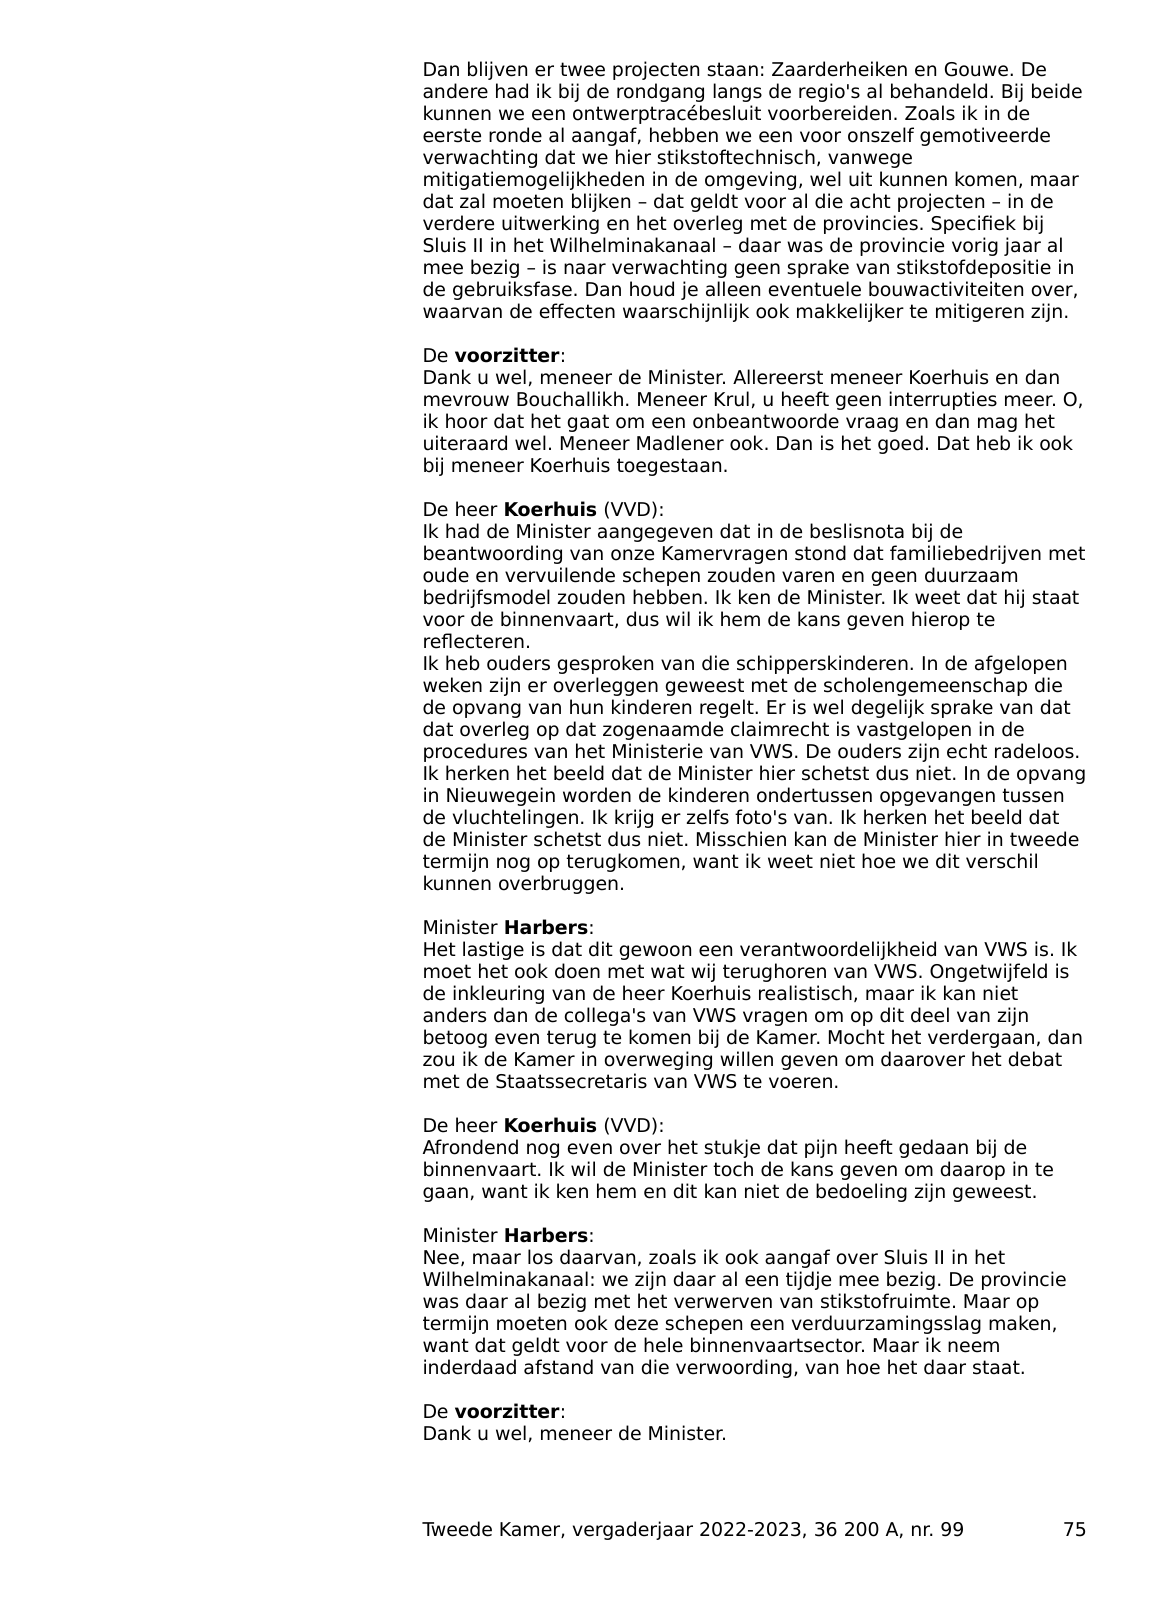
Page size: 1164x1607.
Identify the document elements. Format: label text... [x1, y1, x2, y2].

text Ik heb ouders gesproken van die schipperskinderen. In de afgelopen weken zijn er overleggen geweest met de scholengemeenschap die de opvang van hun kinderen regelt. Er is wel degelijk sprake van dat dat overleg op dat zogenaamde claimrecht is vastgelopen in de procedures van het Ministerie van VWS. De ouders zijn echt radeloos. Ik herken het beeld dat de Minister hier schetst dus niet. In de opvang in Nieuwegein worden de kinderen ondertussen opgevangen tussen de vluchtelingen. Ik krijg er zelfs foto's van. Ik herken het beeld dat de Minister schetst dus niet. Misschien kan de Minister hier in tweede termijn nog op terugkomen, want ik weet niet hoe we dit verschil kunnen overbruggen. [422, 653, 1087, 895]
text De heer Koerhuis (VVD): [422, 1115, 1087, 1137]
text Dan blijven er twee projecten staan: Zaarderheiken en Gouwe. De andere had ik bij de rondgang langs de regio's al behandeld. Bij beide kunnen we een ontwerptracébesluit voorbereiden. Zoals ik in de eerste ronde al aangaf, hebben we een voor onszelf gemotiveerde verwachting dat we hier stikstoftechnisch, vanwege mitigatiemogelijkheden in de omgeving, wel uit kunnen komen, maar dat zal moeten blijken – dat geldt voor al die acht projecten – in de verdere uitwerking en het overleg met de provincies. Specifiek bij Sluis II in het Wilhelminakanaal – daar was de provincie vorig jaar al mee bezig – is naar verwachting geen sprake van stikstofdepositie in de gebruiksfase. Dan houd je alleen eventuele bouwactiviteiten over, waarvan de effecten waarschijnlijk ook makkelijker te mitigeren zijn. [422, 59, 1087, 323]
text Afrondend nog even over het stukje dat pijn heeft gedaan bij de binnenvaart. Ik wil de Minister toch de kans geven om daarop in te gaan, want ik ken hem en dit kan niet de bedoeling zijn geweest. [422, 1137, 1087, 1203]
text Dank u wel, meneer de Minister. Allereerst meneer Koerhuis en dan mevrouw Bouchallikh. Meneer Krul, u heeft geen interrupties meer. O, ik hoor dat het gaat om een onbeantwoorde vraag en dan mag het uiteraard wel. Meneer Madlener ook. Dan is het goed. Dat heb ik ook bij meneer Koerhuis toegestaan. [422, 367, 1087, 477]
text De heer Koerhuis (VVD): [422, 499, 1087, 521]
text Het lastige is dat dit gewoon een verantwoordelijkheid van VWS is. Ik moet het ook doen met wat wij terughoren van VWS. Ongetwijfeld is de inkleuring van de heer Koerhuis realistisch, maar ik kan niet anders dan de collega's van VWS vragen om op dit deel van zijn betoog even terug te komen bij de Kamer. Mocht het verdergaan, dan zou ik de Kamer in overweging willen geven om daarover het debat met de Staatssecretaris van VWS te voeren. [422, 939, 1087, 1093]
text Nee, maar los daarvan, zoals ik ook aangaf over Sluis II in het Wilhelminakanaal: we zijn daar al een tijdje mee bezig. De provincie was daar al bezig met het verwerven van stikstofruimte. Maar op termijn moeten ook deze schepen een verduurzamingsslag maken, want dat geldt voor de hele binnenvaartsector. Maar ik neem inderdaad afstand van die verwoording, van hoe het daar staat. [422, 1247, 1087, 1379]
text De voorzitter: [422, 1401, 1087, 1423]
text Minister Harbers: [422, 917, 1087, 939]
text Minister Harbers: [422, 1225, 1087, 1247]
text Dank u wel, meneer de Minister. [422, 1423, 1087, 1445]
text Ik had de Minister aangegeven dat in de beslisnota bij de beantwoording van onze Kamervragen stond dat familiebedrijven met oude en vervuilende schepen zouden varen en geen duurzaam bedrijfsmodel zouden hebben. Ik ken de Minister. Ik weet dat hij staat voor de binnenvaart, dus wil ik hem de kans geven hierop te reflecteren. [422, 521, 1087, 653]
text De voorzitter: [422, 345, 1087, 367]
